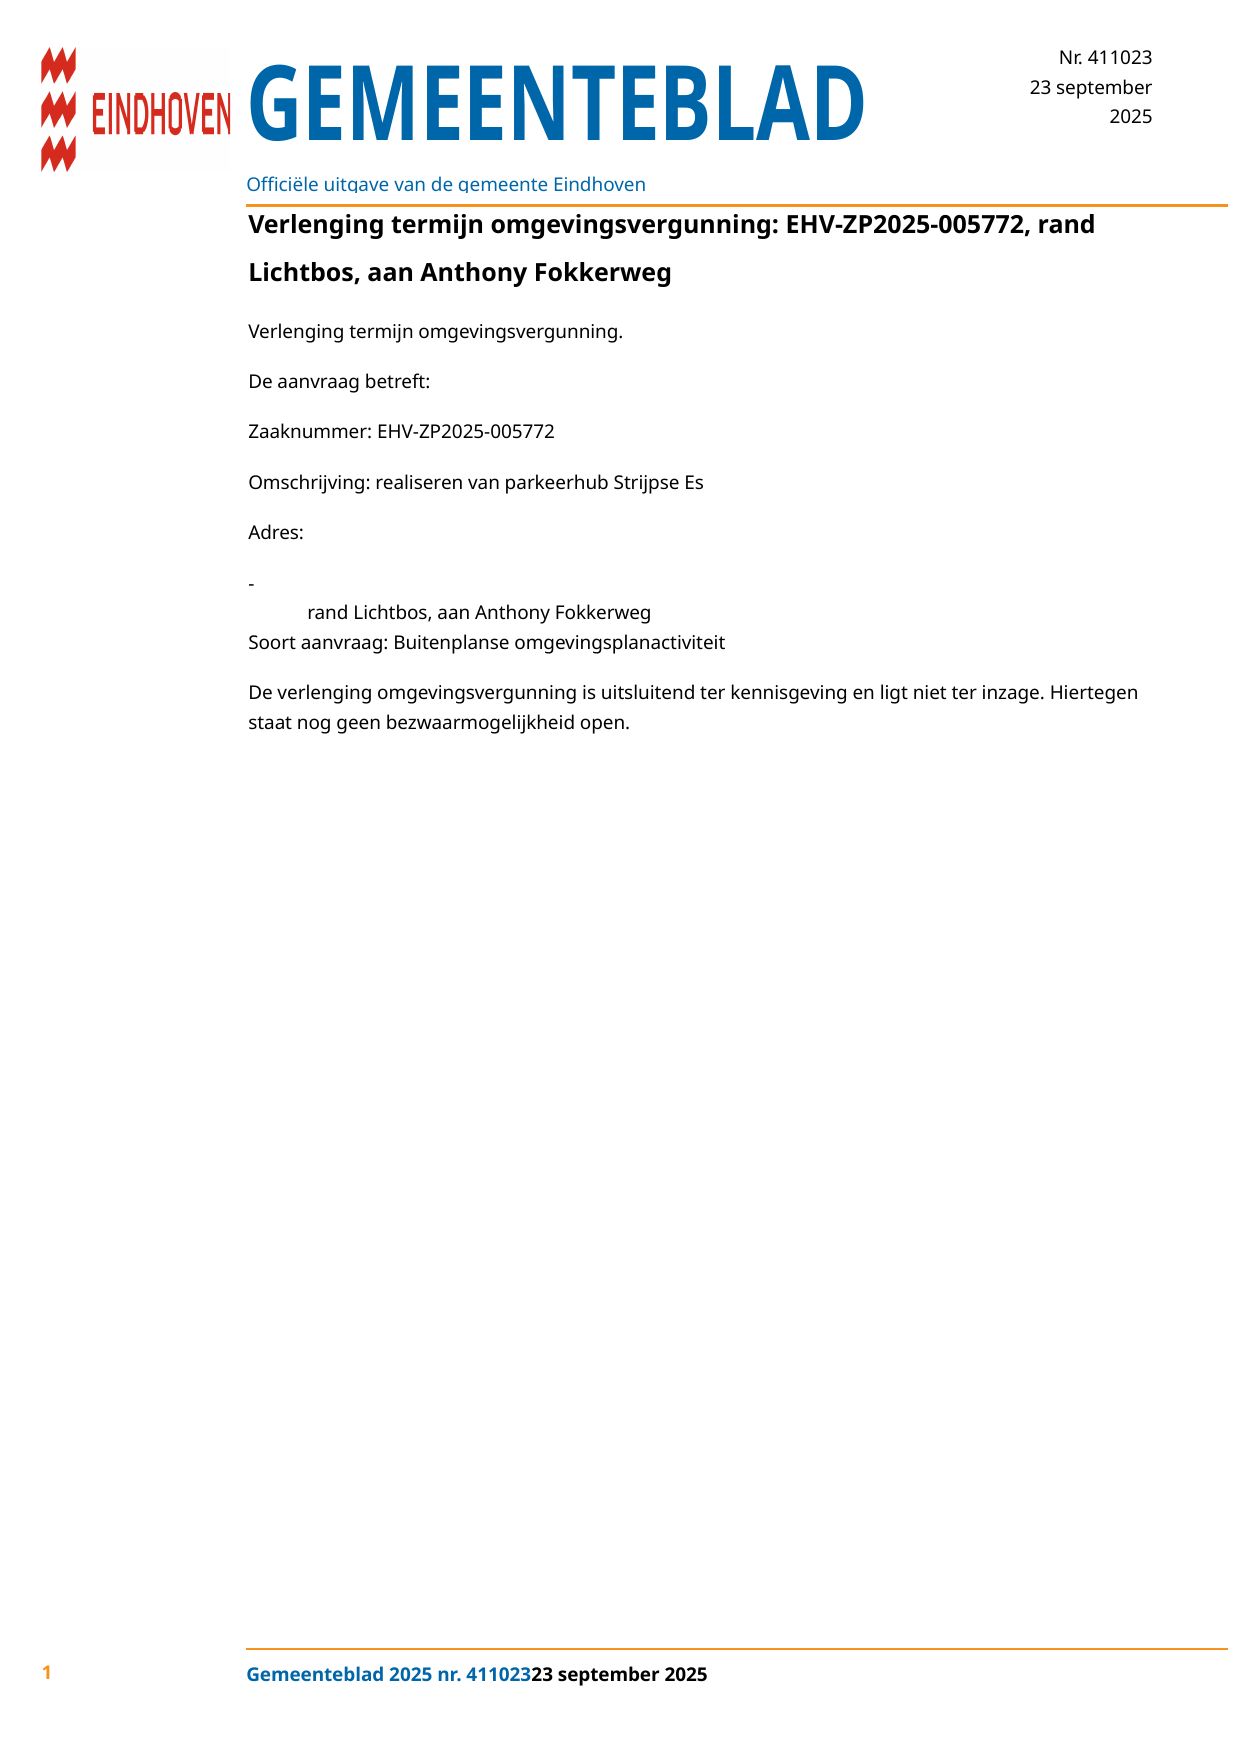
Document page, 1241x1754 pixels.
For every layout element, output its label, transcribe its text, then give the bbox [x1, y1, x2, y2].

text De verlenging omgevingsvergunning is uitsluitend ter kennisgeving en ligt niet ter inzage. Hiertegen staat nog geen bezwaarmogelijkheid open. [248, 679, 1152, 735]
text Omschrijving: realiseren van parkeerhub Strijpse Es [248, 469, 1152, 495]
list rand Lichtbos, aan Anthony Fokkerweg [248, 599, 1152, 625]
text Verlenging termijn omgevingsvergunning. [248, 318, 1152, 344]
text Adres: [248, 519, 1152, 545]
picture [41, 47, 231, 172]
text Soort aanvraag: Buitenplanse omgevingsplanactiviteit [248, 629, 1152, 655]
text Verlenging termijn omgevingsvergunning: EHV-ZP2025-005772, rand Lichtbos, aan Anthony Fokkerweg [248, 207, 1152, 288]
text Zaaknummer: EHV-ZP2025-005772 [248, 419, 1152, 444]
text De aanvraag betreft: [248, 368, 1152, 394]
